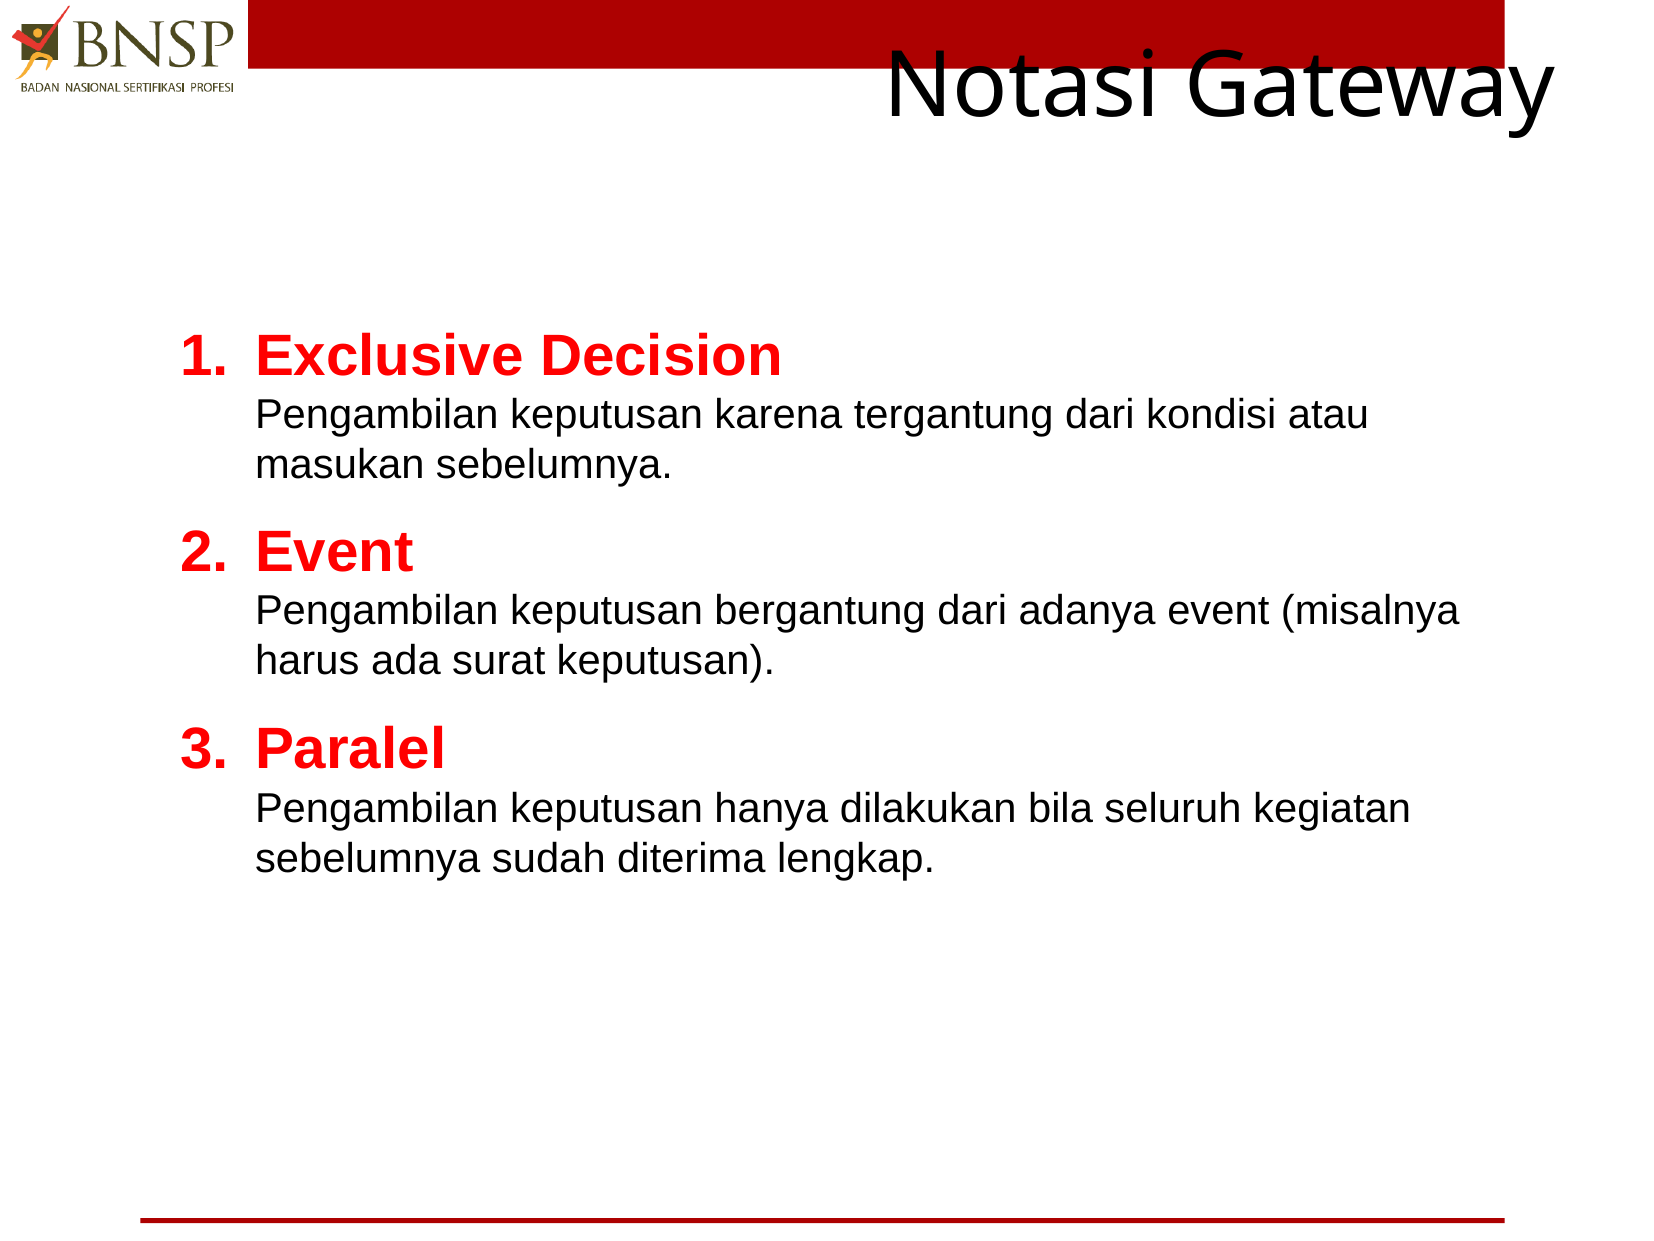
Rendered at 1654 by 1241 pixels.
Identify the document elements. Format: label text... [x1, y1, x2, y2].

picture [0, 0, 248, 103]
text_box Exclusive Decision Pengambilan keputusan karena tergantung dari kondisi atau masukan sebelumnya. Event Pengambilan keputusan bergantung dari adanya event (misalnya harus ada surat keputusan). 3. Paralel Pengambilan keputusan hanya dilakukan bila seluruh kegiatan sebelumnya sudah diterima lengkap. [165, 289, 1544, 938]
text_box Notasi Gateway [344, 17, 1571, 163]
